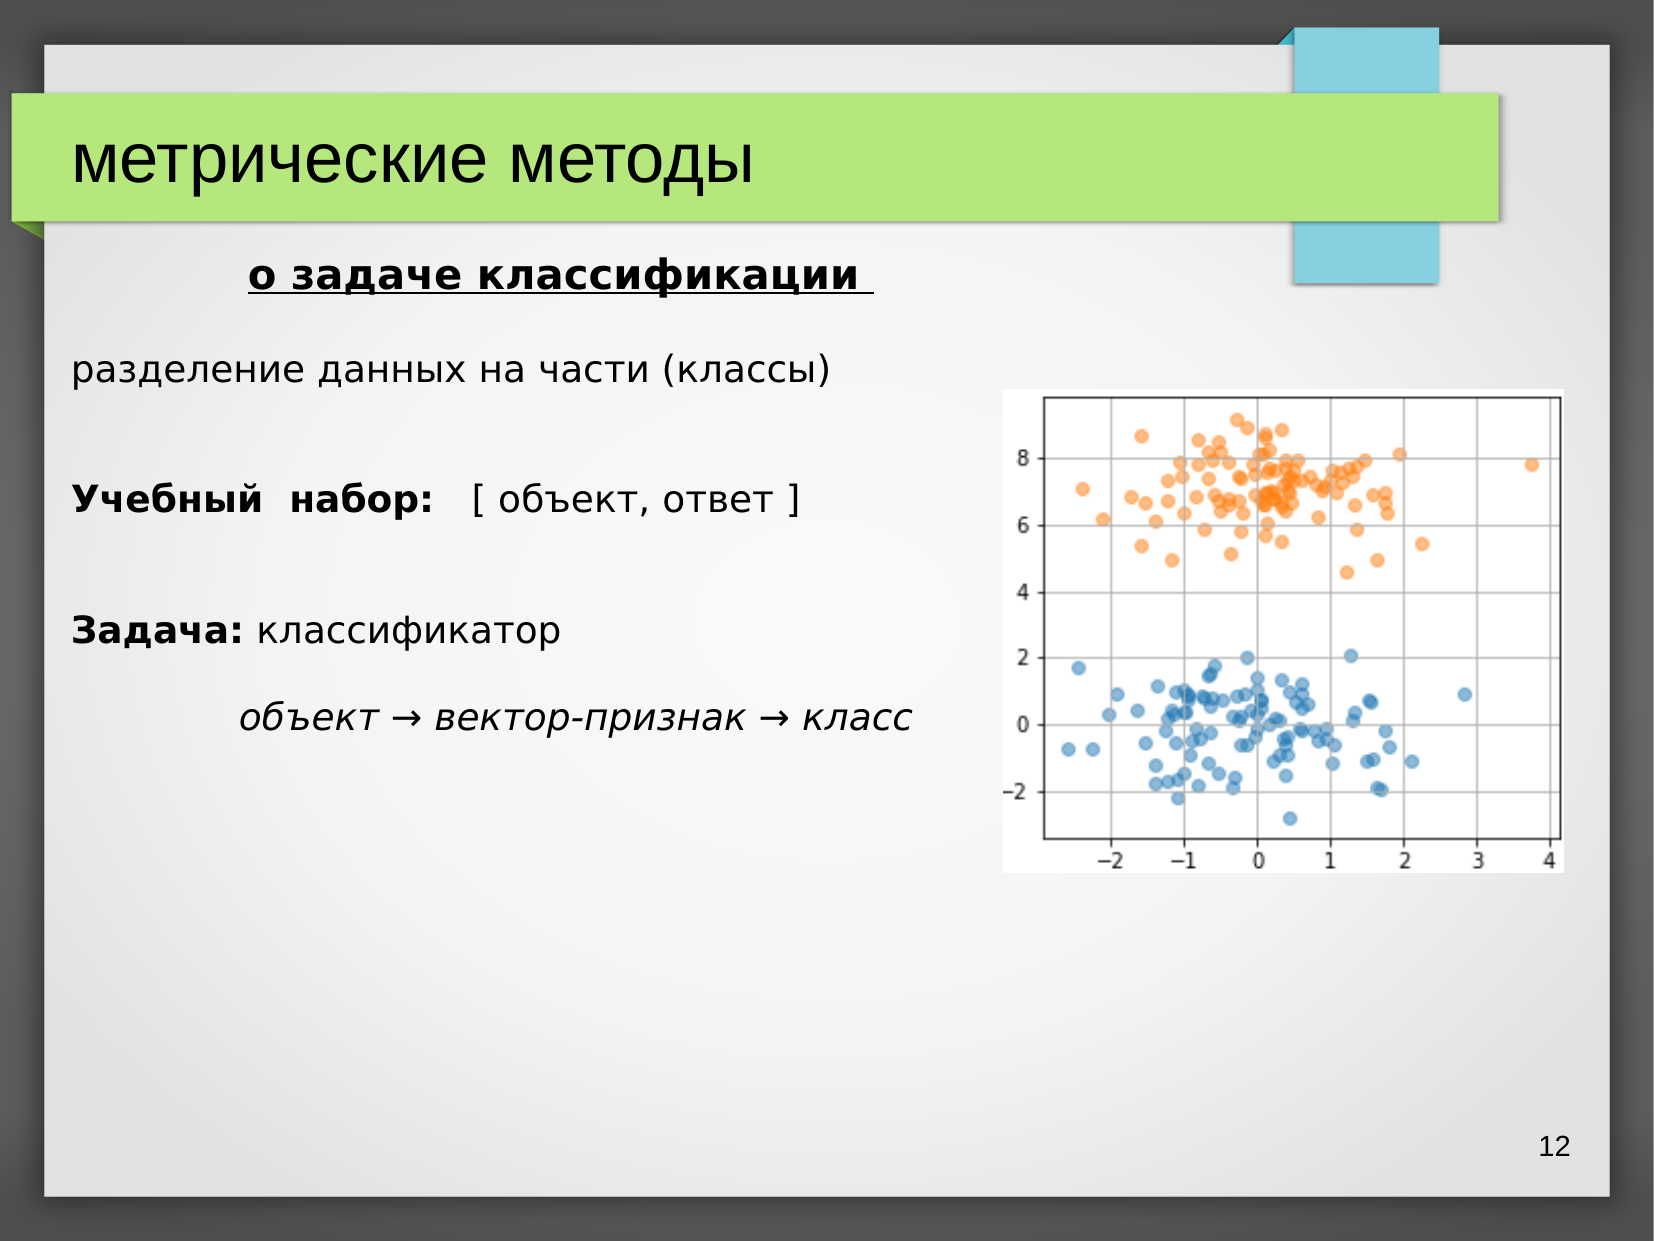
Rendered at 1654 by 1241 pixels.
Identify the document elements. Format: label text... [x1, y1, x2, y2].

picture [0, 0, 1654, 1241]
subtitle о задаче классификации разделение данных на части (классы) Учебный набор: [ объект, ответ ] Задача: классификатор объект → вектор-признак → класс [70, 224, 1052, 766]
title метрические методы [70, 118, 1205, 199]
